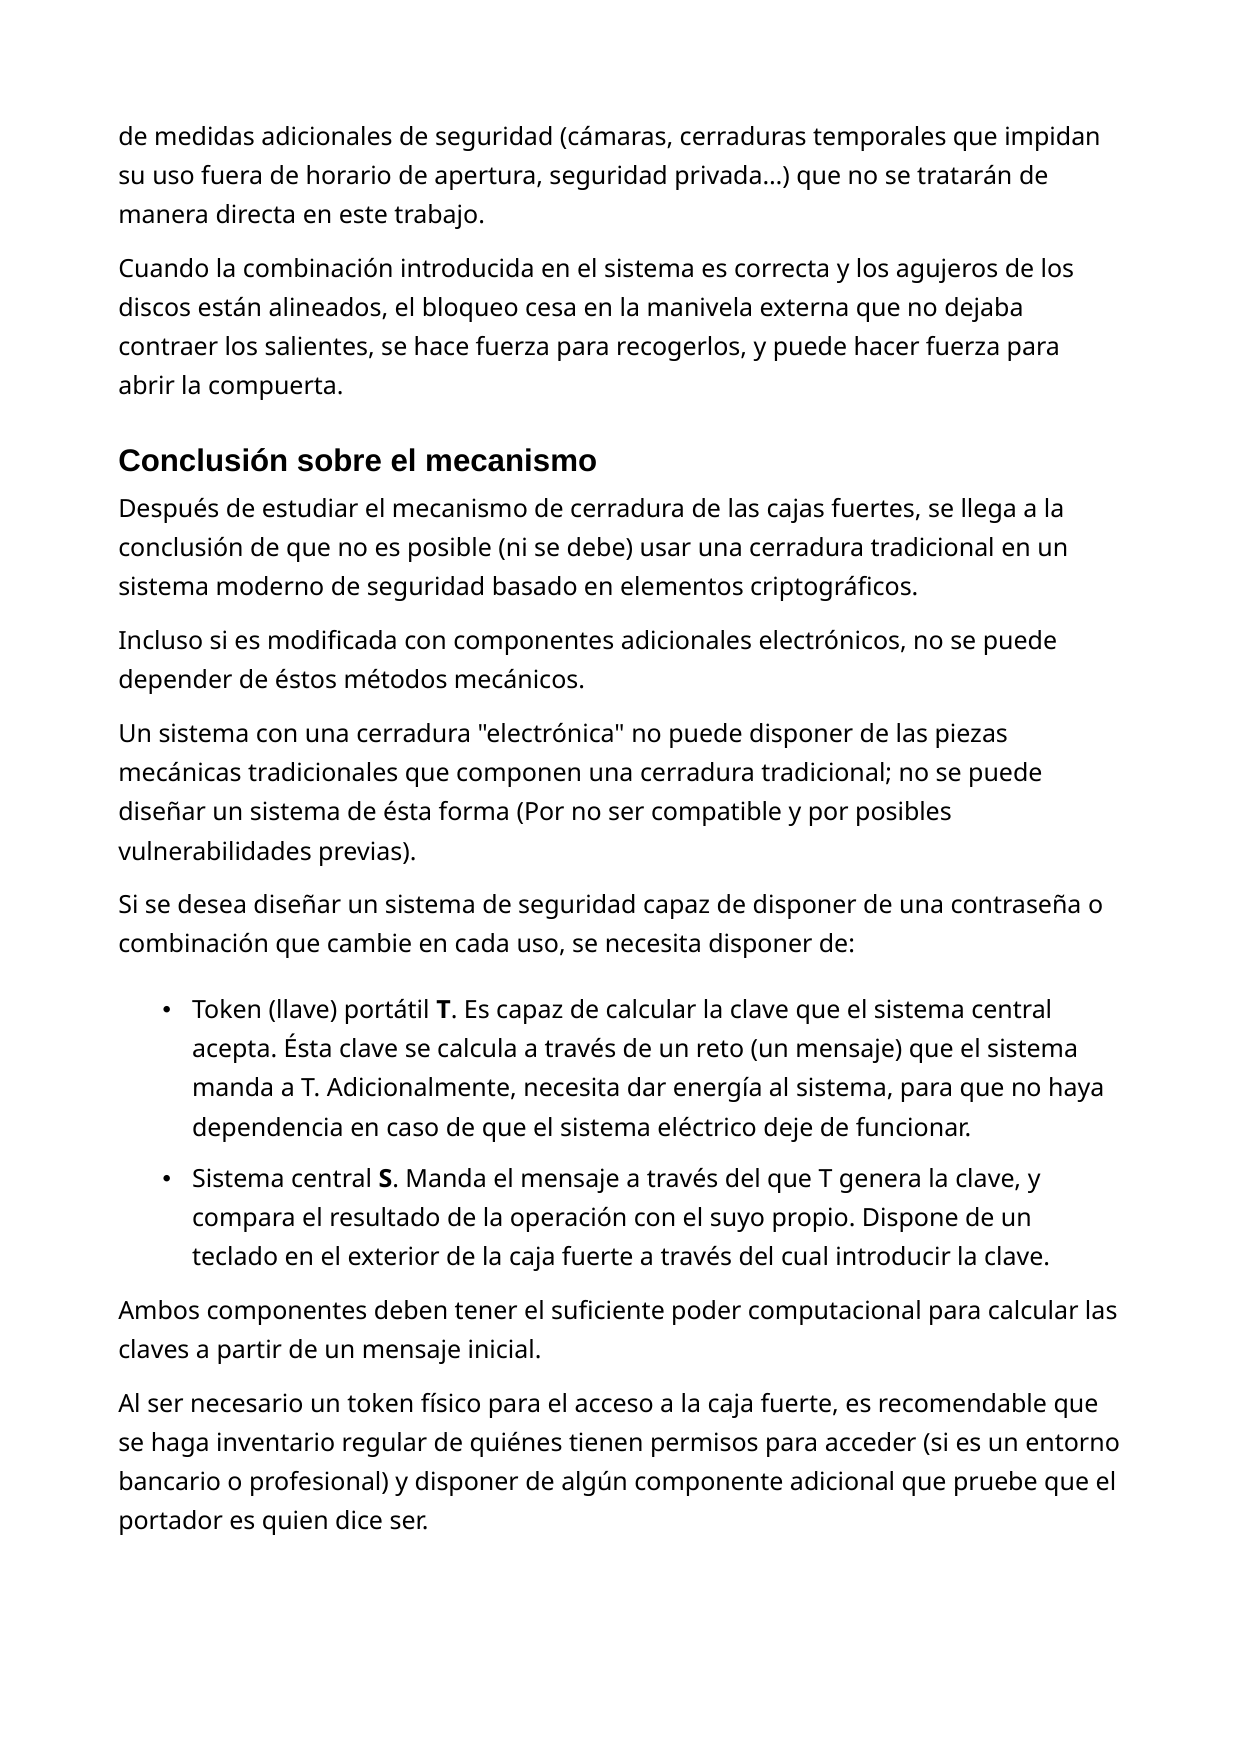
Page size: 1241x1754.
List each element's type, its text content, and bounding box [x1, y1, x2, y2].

list Sistema central S. Manda el mensaje a través del que T genera la clave, y compara el resultado de la operación con el suyo propio. Dispone de un teclado en el exterior de la caja fuerte a través del cual introducir la clave. [162, 1160, 1122, 1273]
text Después de estudiar el mecanismo de cerradura de las cajas fuertes, se llega a la conclusión de que no es posible (ni se debe) usar una cerradura tradicional en un sistema moderno de seguridad basado en elementos criptográficos. [118, 491, 1122, 603]
text Un sistema con una cerradura "electrónica" no puede disponer de las piezas mecánicas tradicionales que componen una cerradura tradicional; no se puede diseñar un sistema de ésta forma (Por no ser compatible y por posibles vulnerabilidades previas). [118, 716, 1122, 867]
text Ambos componentes deben tener el suficiente poder computacional para calcular las claves a partir de un mensaje inicial. [118, 1292, 1122, 1366]
text Cuando la combinación introducida en el sistema es correcta y los agujeros de los discos están alineados, el bloqueo cesa en la manivela externa que no dejaba contraer los salientes, se hace fuerza para recogerlos, y puede hacer fuerza para abrir la compuerta. [118, 250, 1122, 402]
text Si se desea diseñar un sistema de seguridad capaz de disponer de una contraseña o combinación que cambie en cada uso, se necesita disponer de: [118, 887, 1122, 960]
list Token (llave) portátil T. Es capaz de calcular la clave que el sistema central acepta. Ésta clave se calcula a través de un reto (un mensaje) que el sistema manda a T. Adicionalmente, necesita dar energía al sistema, para que no haya dependencia en caso de que el sistema eléctrico deje de funcionar. [162, 992, 1122, 1143]
text de medidas adicionales de seguridad (cámaras, cerraduras temporales que impidan su uso fuera de horario de apertura, seguridad privada…) que no se tratarán de manera directa en este trabajo. [118, 118, 1122, 231]
text Incluso si es modificada con componentes adicionales electrónicos, no se puede depender de éstos métodos mecánicos. [118, 623, 1122, 696]
text Al ser necesario un token físico para el acceso a la caja fuerte, es recomendable que se haga inventario regular de quiénes tienen permisos para acceder (si es un entorno bancario o profesional) y disponer de algún componente adicional que pruebe que el portador es quien dice ser. [118, 1385, 1122, 1537]
subtitle Conclusión sobre el mecanismo [118, 442, 1122, 478]
